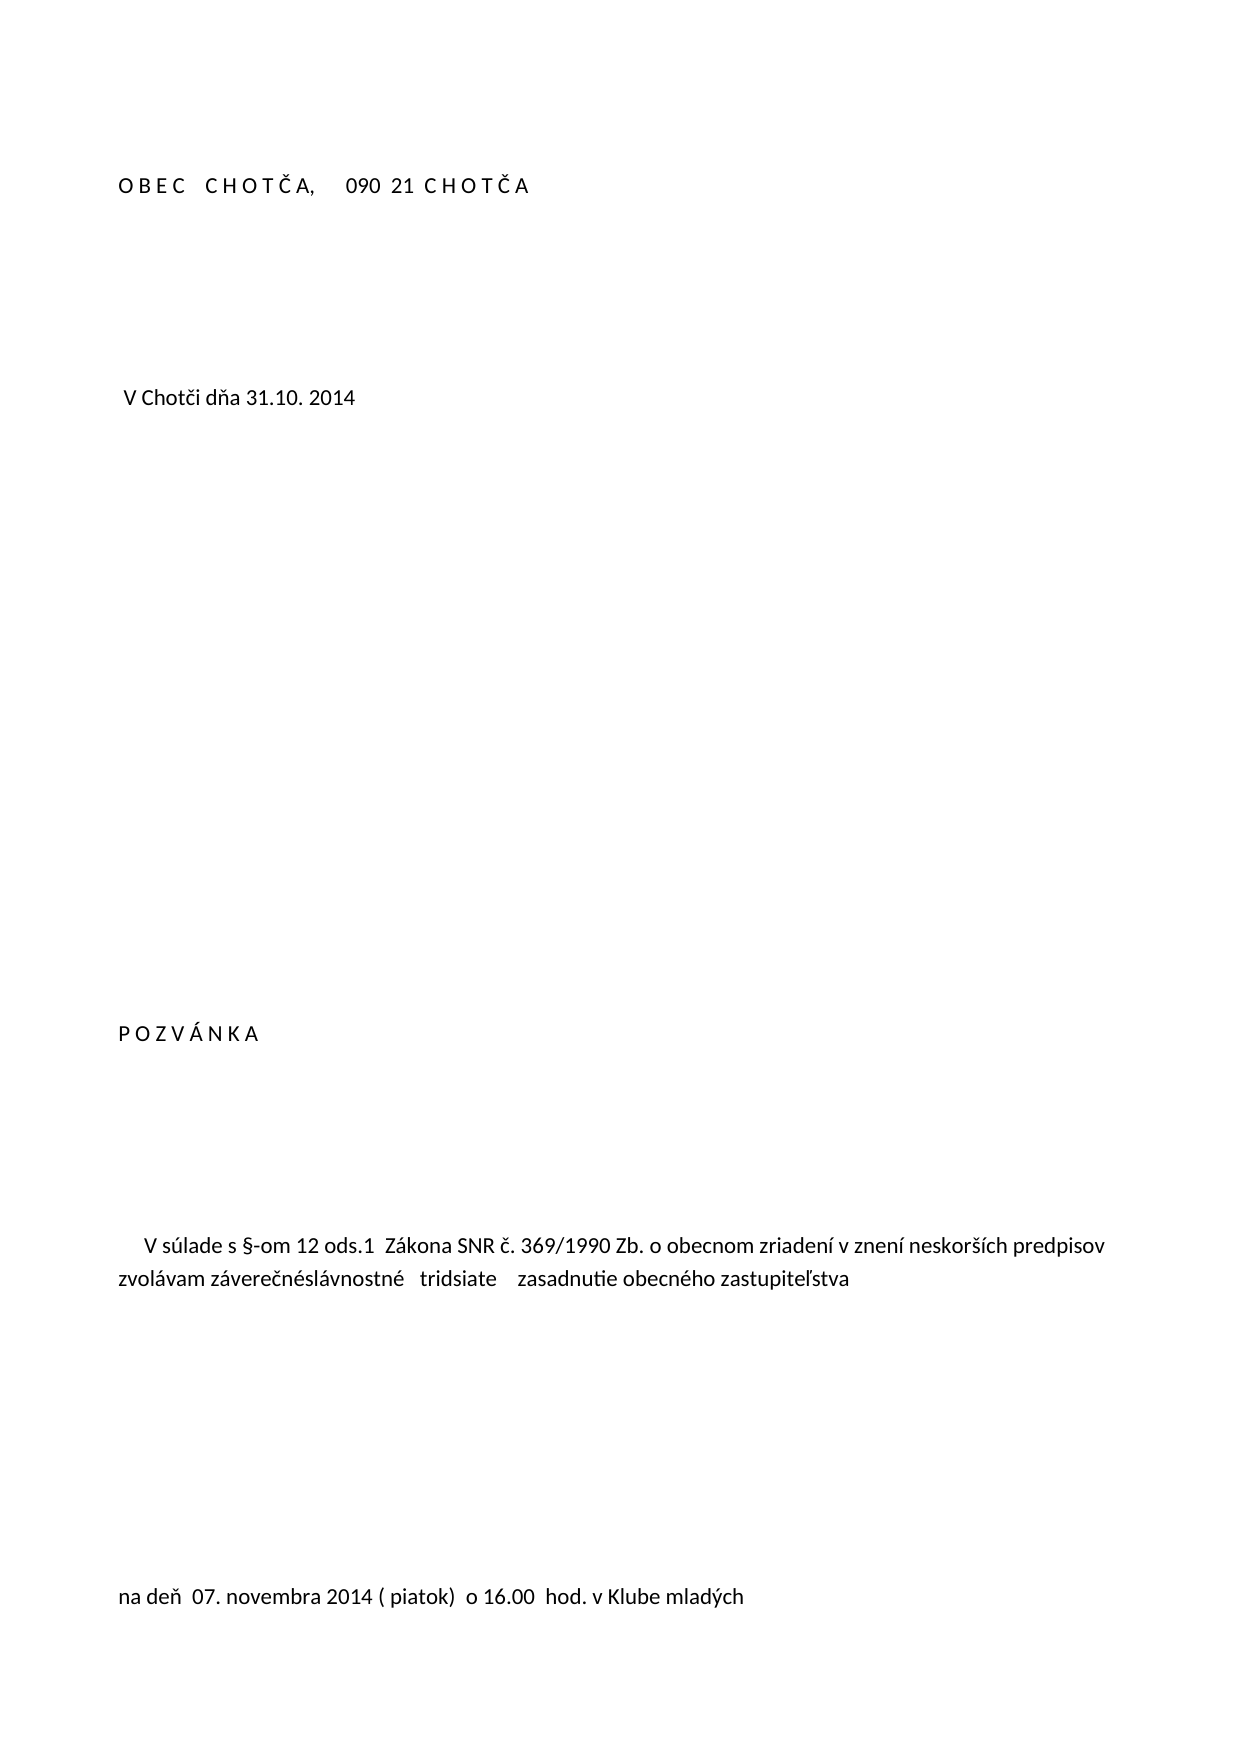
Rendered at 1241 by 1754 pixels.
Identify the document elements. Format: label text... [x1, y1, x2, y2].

text na deň 07. novembra 2014 ( piatok) o 16.00 hod. v Klube mladých [118, 1582, 1122, 1610]
text O B E C C H O T Č A, 090 21 C H O T Č A [118, 171, 1122, 199]
text V Chotči dňa 31.10. 2014 [118, 383, 1122, 411]
text V súlade s §-om 12 ods.1 Zákona SNR č. 369/1990 Zb. o obecnom zriadení v znení neskorších predpisov zvolávam záverečnéslávnostné tridsiate zasadnutie obecného zastupiteľstva [118, 1232, 1122, 1292]
text P O Z V Á N K A [118, 1019, 1122, 1047]
